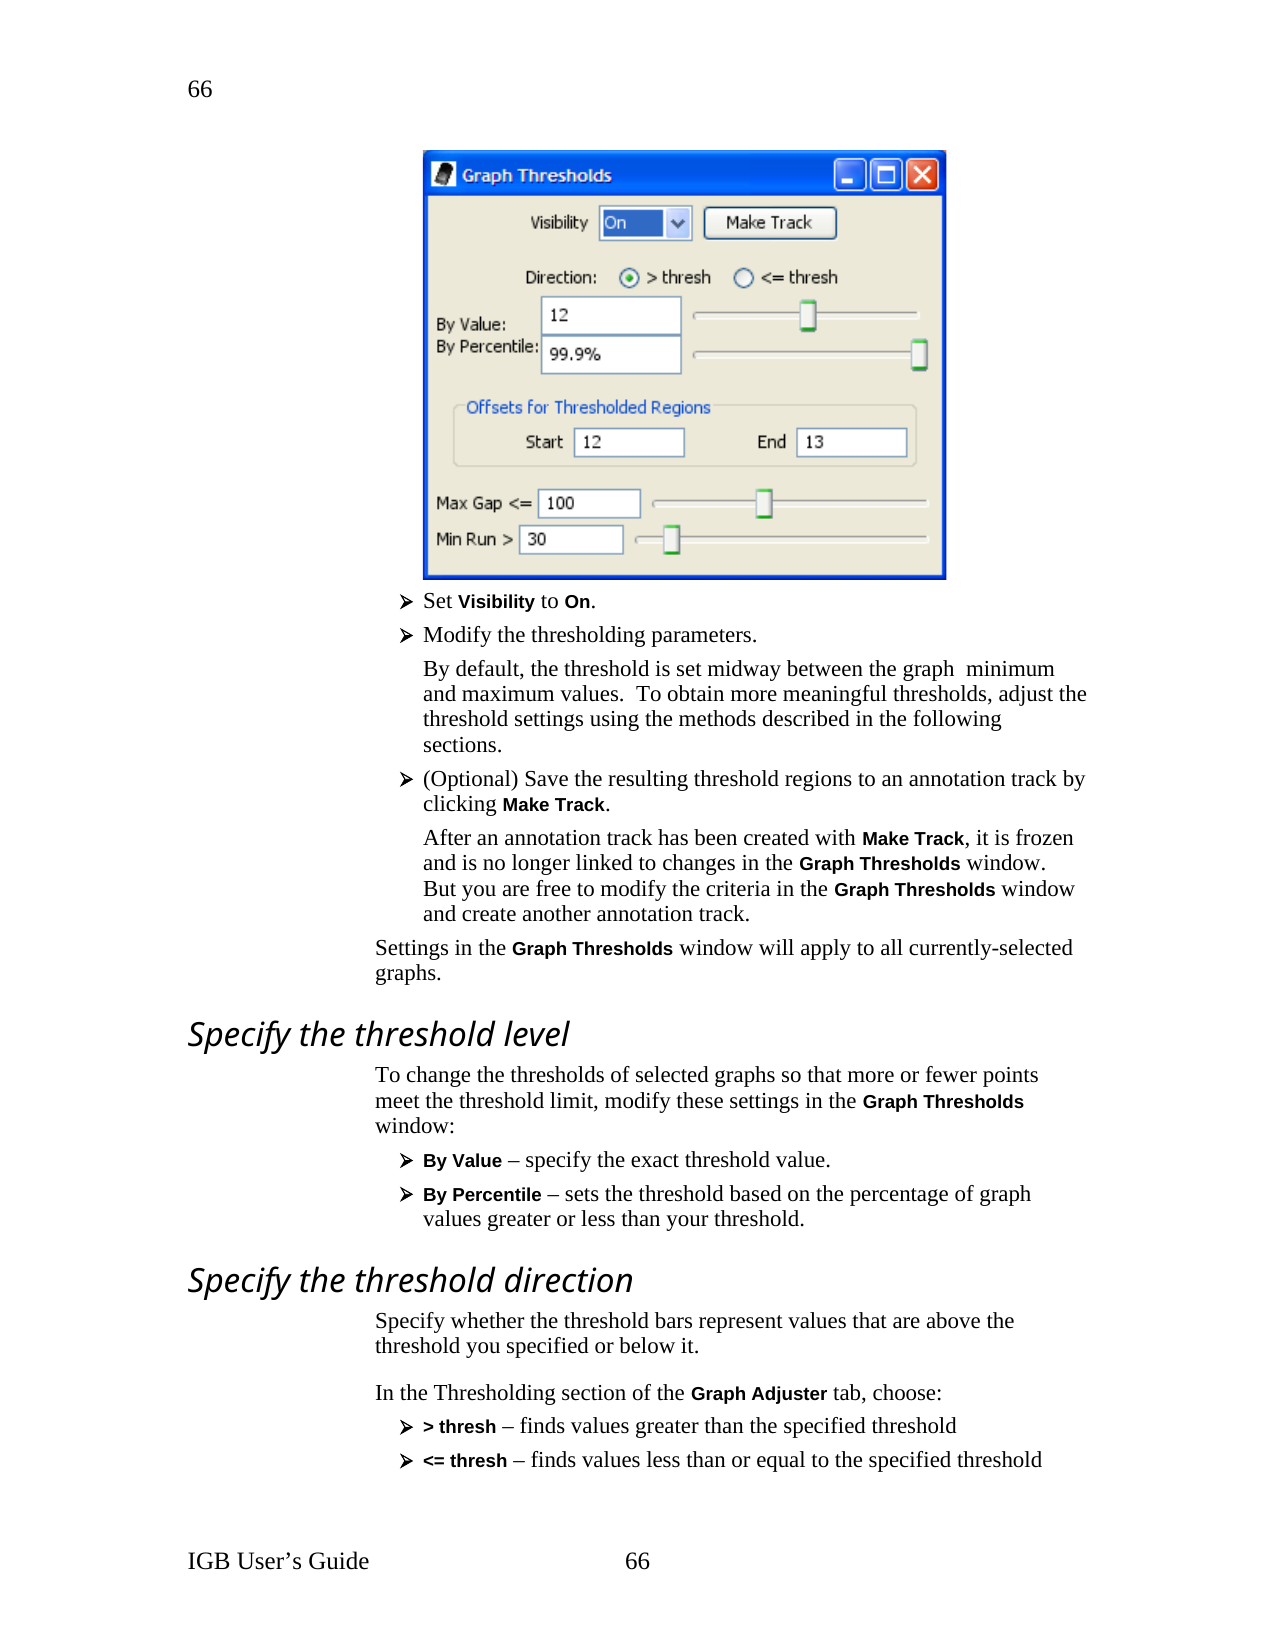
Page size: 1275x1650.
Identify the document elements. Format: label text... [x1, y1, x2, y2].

list After an annotation track has been created with Make Track, it is frozen and is no longer linked to changes in the Graph Thresholds window. But you are free to modify the criteria in the Graph Thresholds window and create another annotation track. [399, 825, 1087, 926]
list (Optional) Save the resulting threshold regions to an annotation track by clicking Make Track. [399, 766, 1087, 816]
text Settings in the Graph Thresholds window will apply to all currently-selected graphs. [375, 935, 1087, 986]
list > thresh – finds values greater than the specified threshold [399, 1413, 1087, 1439]
list Modify the thresholding parameters. [399, 622, 1087, 647]
list By default, the threshold is set midway between the graph minimum and maximum values. To obtain more meaningful thresholds, adjust the threshold settings using the methods described in the following sections. [399, 656, 1087, 757]
text Specify whether the threshold bars represent values that are above the threshold you specified or below it. [375, 1308, 1087, 1359]
list <= thresh – finds values less than or equal to the specified threshold [399, 1447, 1087, 1473]
list By Value – specify the exact threshold value. [399, 1147, 1087, 1172]
text In the Thresholding section of the Graph Adjuster tab, choose: [375, 1380, 1087, 1405]
list By Percentile – sets the threshold based on the percentage of graph values greater or less than your threshold. [399, 1181, 1087, 1231]
text To change the thresholds of selected graphs so that more or fewer points meet the threshold limit, modify these settings in the Graph Thresholds window: [375, 1062, 1087, 1138]
picture [422, 150, 947, 580]
subtitle Specify the threshold direction [187, 1256, 1087, 1302]
list Set Visibility to On. [399, 588, 1087, 613]
subtitle Specify the threshold level [187, 1011, 1087, 1056]
